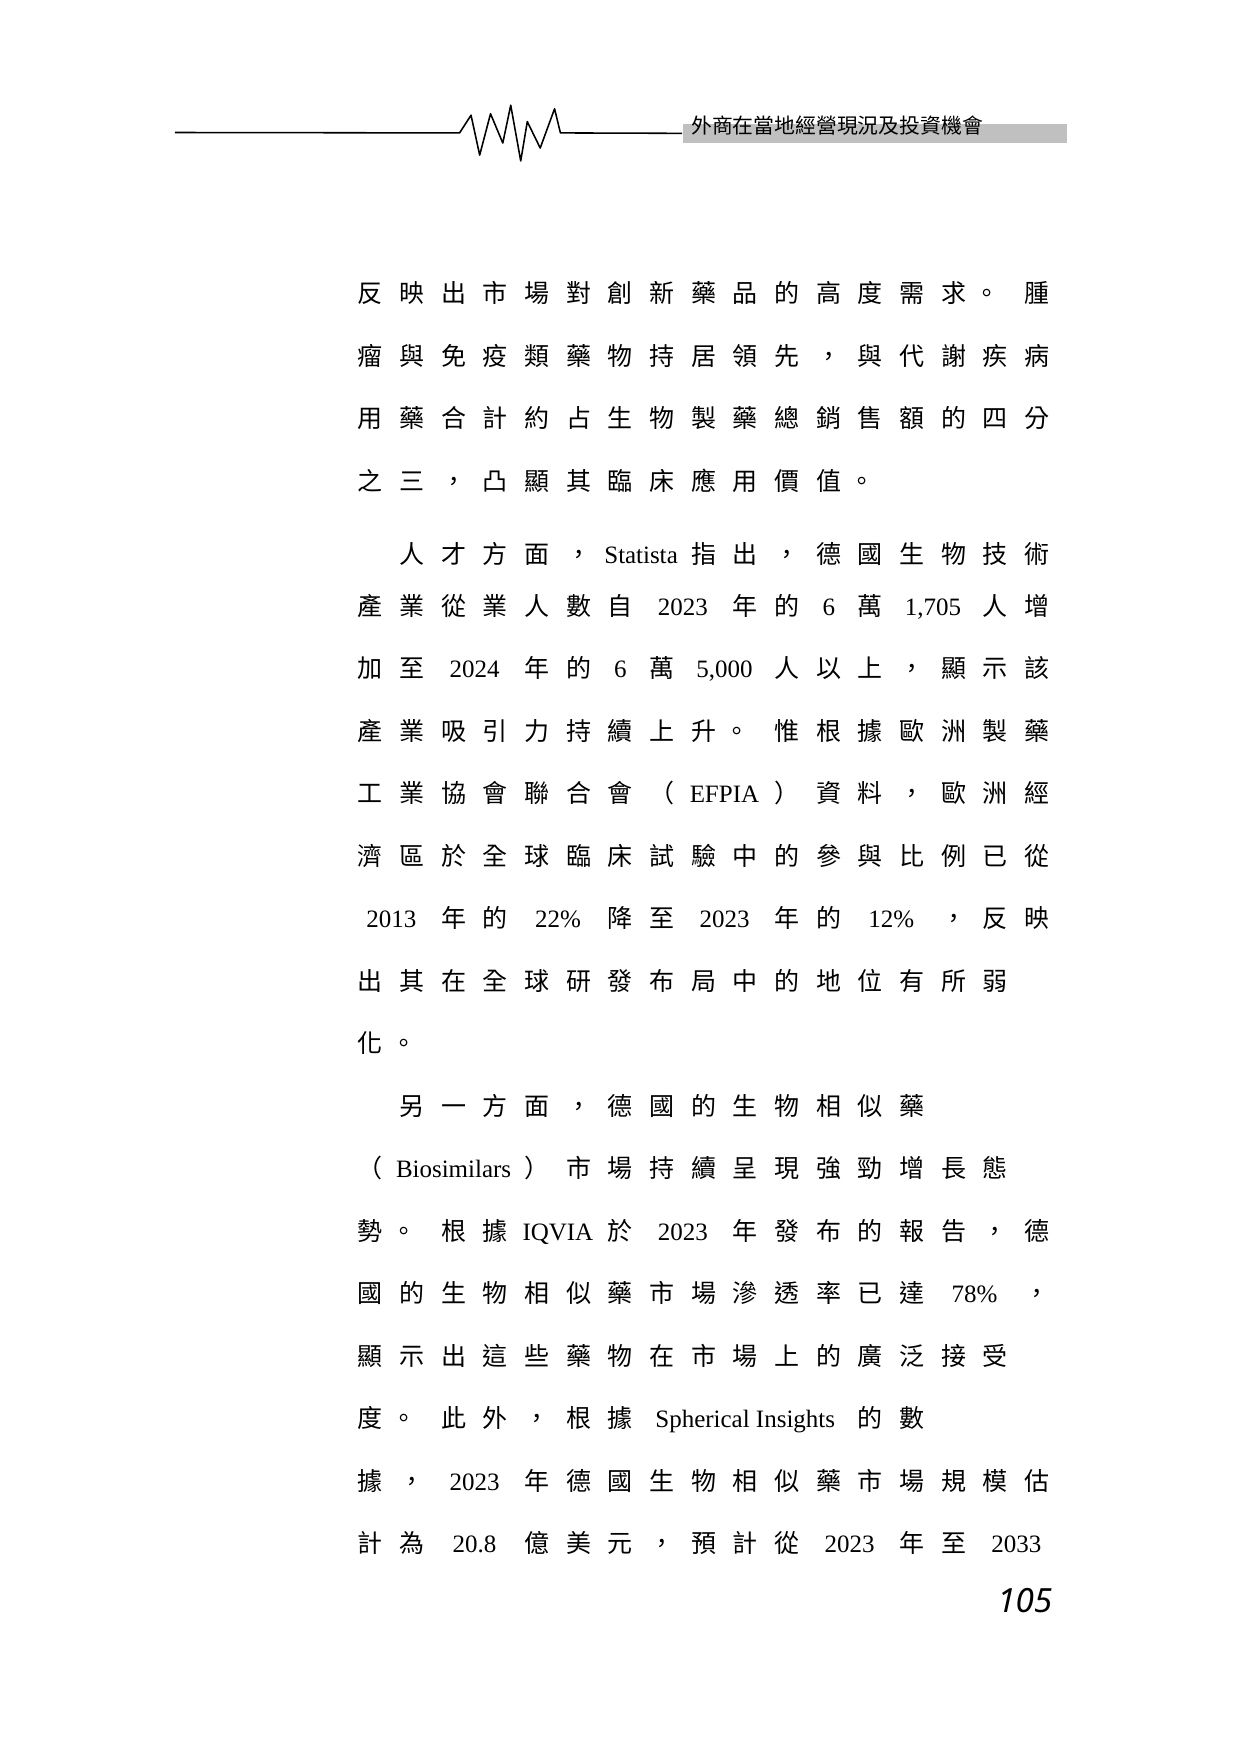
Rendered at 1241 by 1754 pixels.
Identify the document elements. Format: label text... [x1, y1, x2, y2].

text 反映出市場對創新藥品的高度需求。腫瘤與免疫類藥物持居領先，與代謝疾病用藥合計約占生物製藥總銷售額的四分之三，凸顯其臨床應用價值。 [330, 250, 1058, 500]
text 人才方面，Statista指出，德國生物技術產業從業人數自2023年的6萬1,705人增加至2024年的6萬5,000人以上，顯示該產業吸引力持續上升。惟根據歐洲製藥工業協會聯合會（EFPIA）資料，歐洲經濟區於全球臨床試驗中的參與比例已從2013年的22%降至2023年的12%，反映出其在全球研發布局中的地位有所弱化。 [330, 500, 1058, 1063]
text 另一方面，德國的生物相似藥（Biosimilars）市場持續呈現強勁增長態勢。根據IQVIA於2023年發布的報告，德國的生物相似藥市場滲透率已達78%，顯示出這些藥物在市場上的廣泛接受度。此外，根據Spherical Insights的數據，2023年德國生物相似藥市場規模估計為20.8億美元，預計從2023年至2033 [330, 1063, 1058, 1563]
